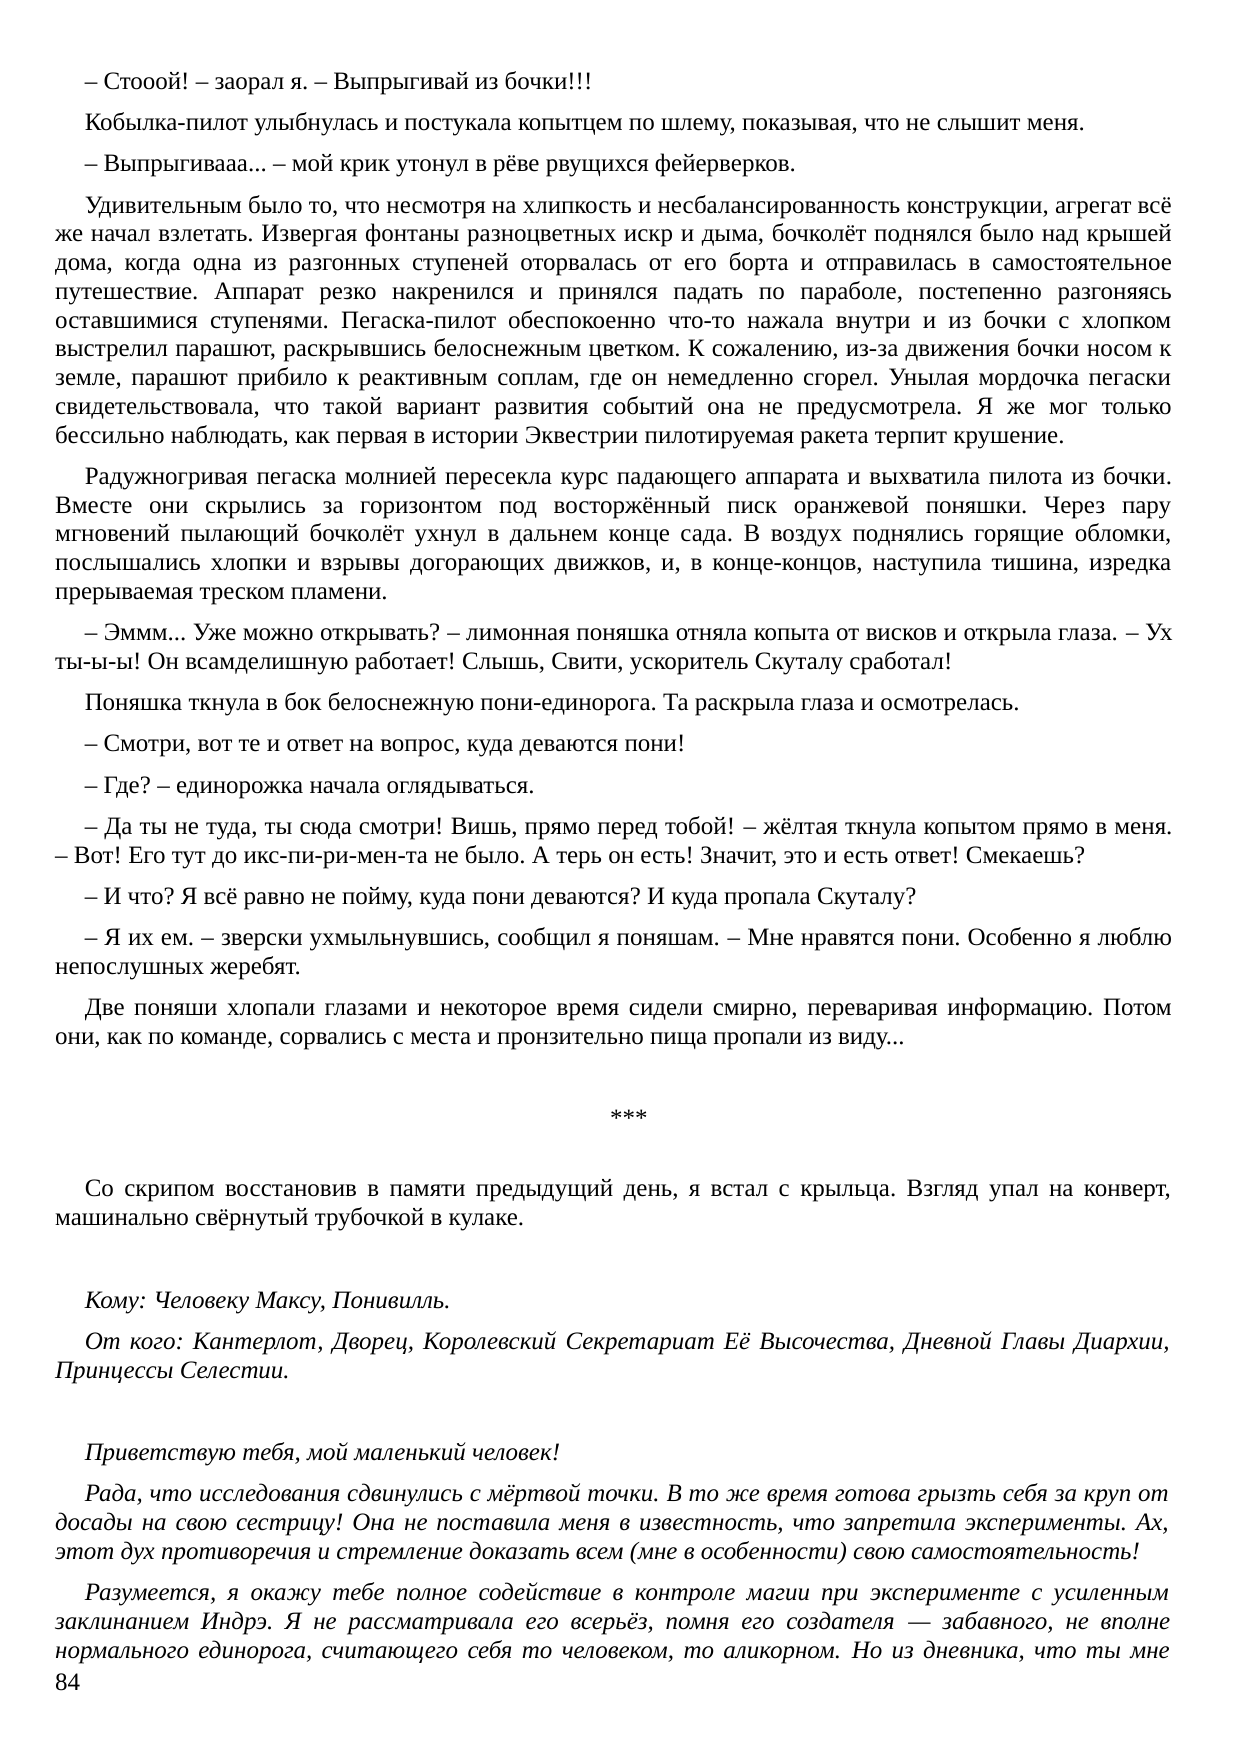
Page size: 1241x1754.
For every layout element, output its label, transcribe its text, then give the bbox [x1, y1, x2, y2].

text От кого: Кантерлот, Дворец, Королевский Секретариат Её Высочества, Дневной Главы Диархии, Принцессы Селестии. [55, 1326, 1173, 1383]
text – Смотри, вот те и ответ на вопрос, куда деваются пони! [55, 728, 1173, 757]
text Со скрипом восстановив в памяти предыдущий день, я встал с крыльца. Взгляд упал на конверт, машинально свёрнутый трубочкой в кулаке. [55, 1173, 1173, 1231]
text Разумеется, я окажу тебе полное содействие в контроле магии при эксперименте с усиленным заклинанием Индрэ. Я не рассматривала его всерьёз, помня его создателя — забавного, не вполне нормального единорога, считающего себя то человеком, то аликорном. Но из дневника, что ты мне [55, 1577, 1173, 1663]
text – Эммм... Уже можно открывать? – лимонная поняшка отняла копыта от висков и открыла глаза. – Ух ты-ы-ы! Он всамделишную работает! Слышь, Свити, ускоритель Скуталу сработал! [55, 617, 1173, 675]
text – Выпрыгивааа... – мой крик утонул в рёве рвущихся фейерверков. [55, 148, 1173, 177]
text – Я их ем. – зверски ухмыльнувшись, сообщил я поняшам. – Мне нравятся пони. Особенно я люблю непослушных жеребят. [55, 922, 1173, 980]
text Рада, что исследования сдвинулись с мёртвой точки. В то же время готова грызть себя за круп от досады на свою сестрицу! Она не поставила меня в известность, что запретила эксперименты. Ах, этот дух противоречия и стремление доказать всем (мне в особенности) свою самостоятельность! [55, 1478, 1173, 1565]
text – Да ты не туда, ты сюда смотри! Вишь, прямо перед тобой! – жёлтая ткнула копытом прямо в меня. – Вот! Его тут до икс-пи-ри-мен-та не было. А терь он есть! Значит, это и есть ответ! Смекаешь? [55, 811, 1173, 868]
text Удивительным было то, что несмотря на хлипкость и несбалансированность конструкции, агрегат всё же начал взлетать. Извергая фонтаны разноцветных искр и дыма, бочколёт поднялся было над крышей дома, когда одна из разгонных ступеней оторвалась от его борта и отправилась в самостоятельное путешествие. Аппарат резко накренился и принялся падать по параболе, постепенно разгоняясь оставшимися ступенями. Пегаска-пилот обеспокоенно что-то нажала внутри и из бочки с хлопком выстрелил парашют, раскрывшись белоснежным цветком. К сожалению, из-за движения бочки носом к земле, парашют прибило к реактивным соплам, где он немедленно сгорел. Унылая мордочка пегаски свидетельствовала, что такой вариант развития событий она не предусмотрела. Я же мог только бессильно наблюдать, как первая в истории Эквестрии пилотируемая ракета терпит крушение. [55, 190, 1173, 448]
text Две поняши хлопали глазами и некоторое время сидели смирно, переваривая информацию. Потом они, как по команде, сорвались с места и пронзительно пища пропали из виду... [55, 992, 1173, 1050]
text Радужногривая пегаска молнией пересекла курс падающего аппарата и выхватила пилота из бочки. Вместе они скрылись за горизонтом под восторжённый писк оранжевой поняшки. Через пару мгновений пылающий бочколёт ухнул в дальнем конце сада. В воздух поднялись горящие обломки, послышались хлопки и взрывы догорающих движков, и, в конце-концов, наступила тишина, изредка прерываемая треском пламени. [55, 461, 1173, 605]
text Кому: Человеку Максу, Понивилль. [55, 1285, 1173, 1313]
text – Где? – единорожка начала оглядываться. [55, 770, 1173, 798]
text *** [55, 1103, 1173, 1161]
text Приветствую тебя, мой маленький человек! [55, 1437, 1173, 1466]
text – Стооой! – заорал я. – Выпрыгивай из бочки!!! [55, 66, 1173, 95]
text Кобылка-пилот улыбнулась и постукала копытцем по шлему, показывая, что не слышит меня. [55, 107, 1173, 136]
text Поняшка ткнула в бок белоснежную пони-единорога. Та раскрыла глаза и осмотрелась. [55, 687, 1173, 716]
text – И что? Я всё равно не пойму, куда пони деваются? И куда пропала Скуталу? [55, 881, 1173, 910]
